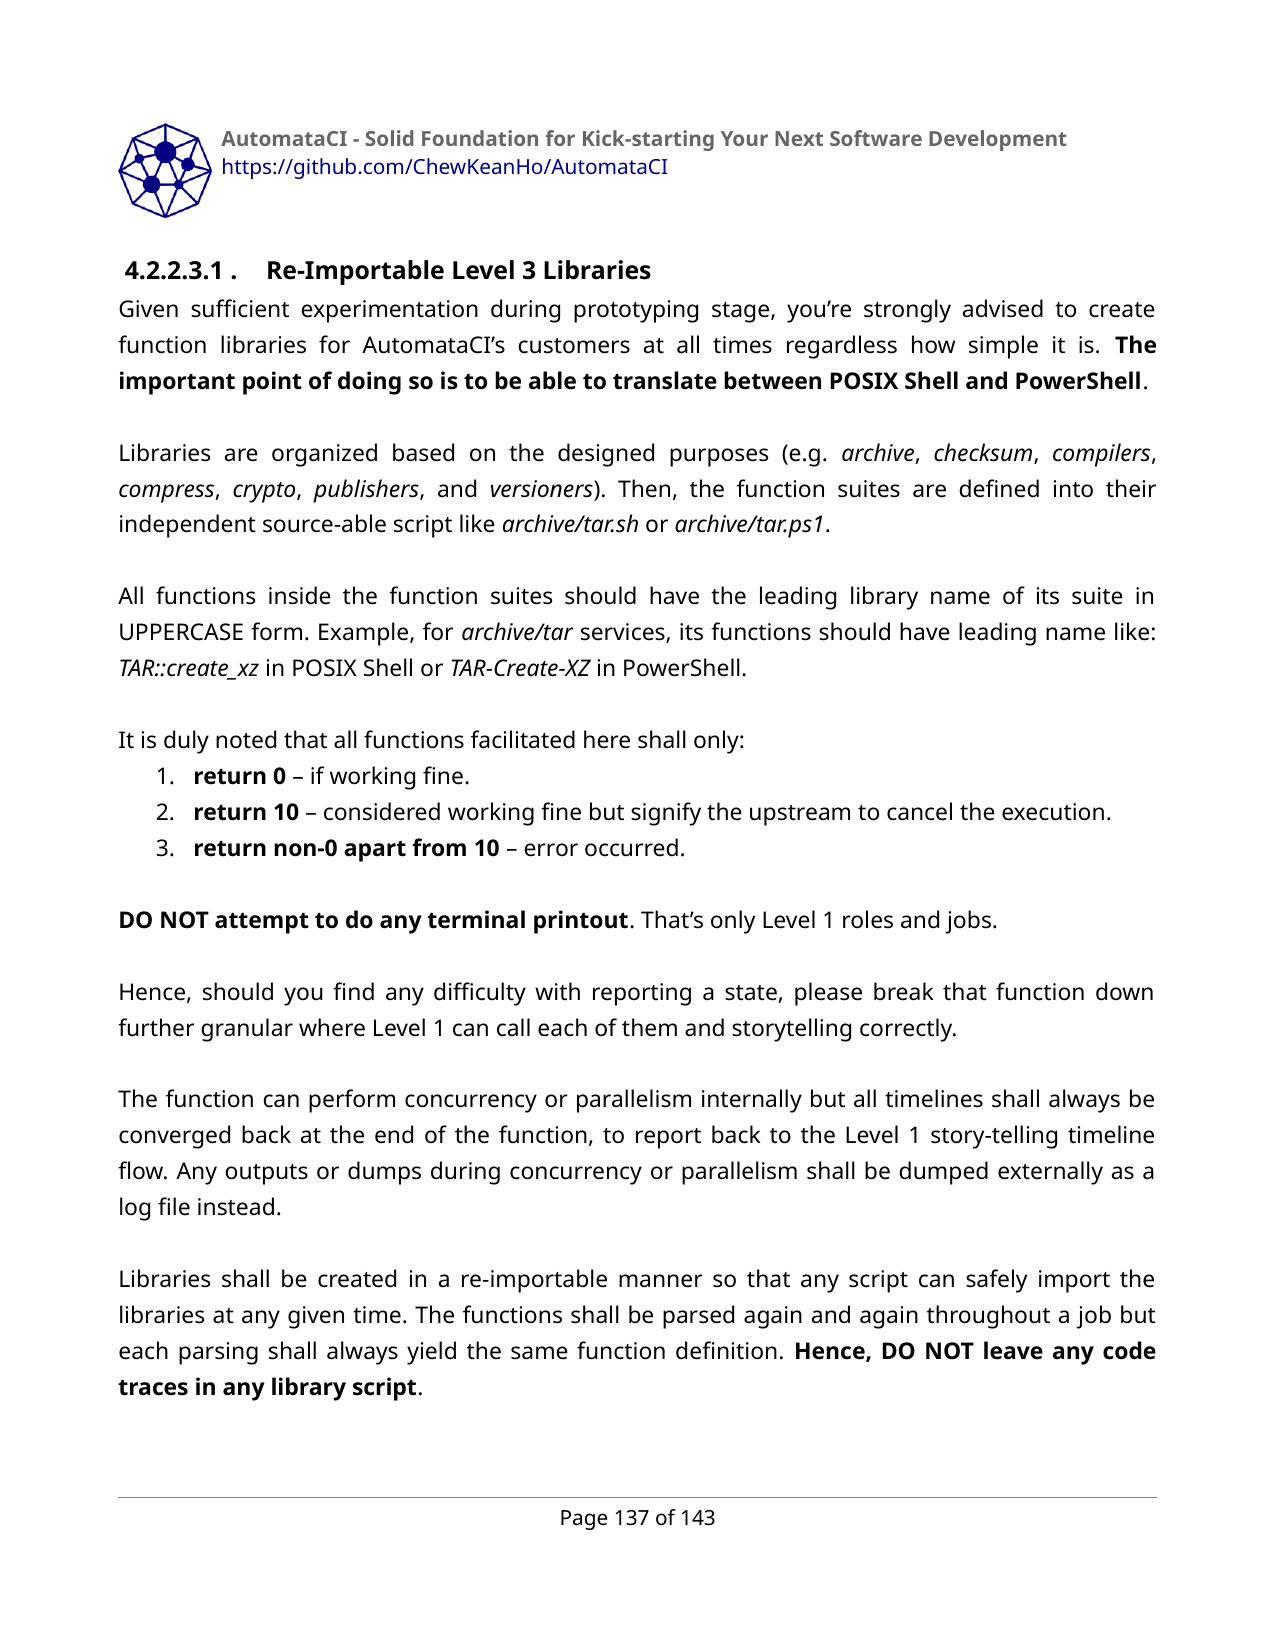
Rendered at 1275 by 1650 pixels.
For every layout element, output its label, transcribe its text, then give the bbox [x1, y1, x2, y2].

text Libraries are organized based on the designed purposes (e.g. archive, checksum, compilers, compress, crypto, publishers, and versioners). Then, the function suites are defined into their independent source-able script like archive/tar.sh or archive/tar.ps1. [118, 437, 1157, 540]
text Libraries shall be created in a re-importable manner so that any script can safely import the libraries at any given time. The functions shall be parsed again and again throughout a job but each parsing shall always yield the same function definition. Hence, DO NOT leave any code traces in any library script. [118, 1263, 1157, 1402]
text Given sufficient experimentation during prototyping stage, you’re strongly advised to create function libraries for AutomataCI’s customers at all times regardless how simple it is. The important point of doing so is to be able to translate between POSIX Shell and PowerShell. [118, 293, 1157, 396]
list return non-0 apart from 10 – error occurred. [156, 832, 1157, 863]
text All functions inside the function suites should have the leading library name of its suite in UPPERCASE form. Example, for archive/tar services, its functions should have leading name like: TAR::create_xz in POSIX Shell or TAR-Create-XZ in PowerShell. [118, 580, 1157, 683]
list return 10 – considered working fine but signify the upstream to cancel the execution. [156, 796, 1157, 827]
text DO NOT attempt to do any terminal printout. That’s only Level 1 roles and jobs. [118, 904, 1157, 935]
text The function can perform concurrency or parallelism internally but all timelines shall always be converged back at the end of the function, to report back to the Level 1 story-telling timeline flow. Any outputs or dumps during concurrency or parallelism shall be dumped externally as a log file instead. [118, 1083, 1157, 1222]
picture [118, 123, 212, 218]
list return 0 – if working fine. [156, 760, 1157, 791]
text Hence, should you find any difficulty with reporting a state, please break that function down further granular where Level 1 can call each of them and storytelling correctly. [118, 976, 1157, 1043]
text It is duly noted that all functions facilitated here shall only: [118, 724, 1157, 755]
subtitle Re-Importable Level 3 Libraries [118, 253, 1157, 287]
